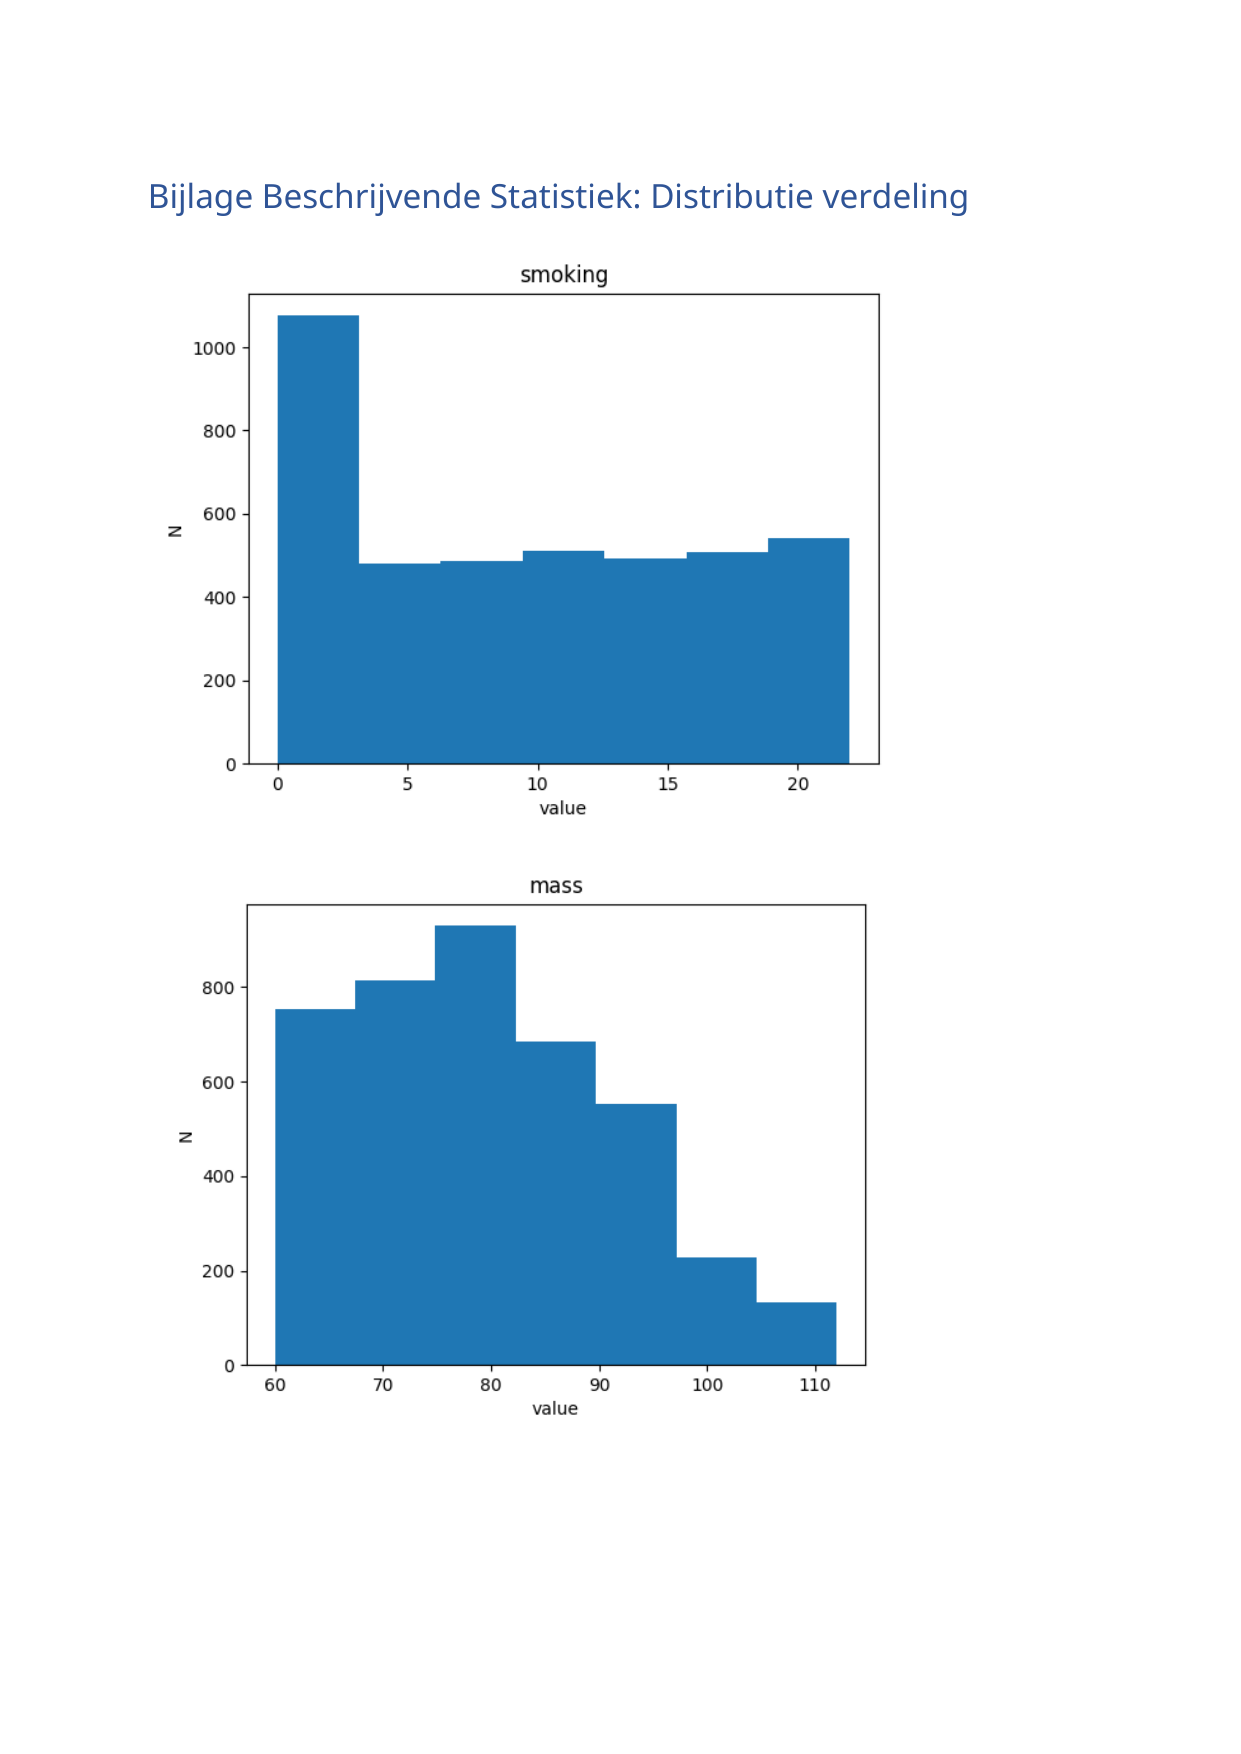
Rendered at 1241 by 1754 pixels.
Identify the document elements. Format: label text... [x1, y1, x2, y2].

subtitle Bijlage Beschrijvende Statistiek: Distributie verdeling [148, 173, 1093, 218]
